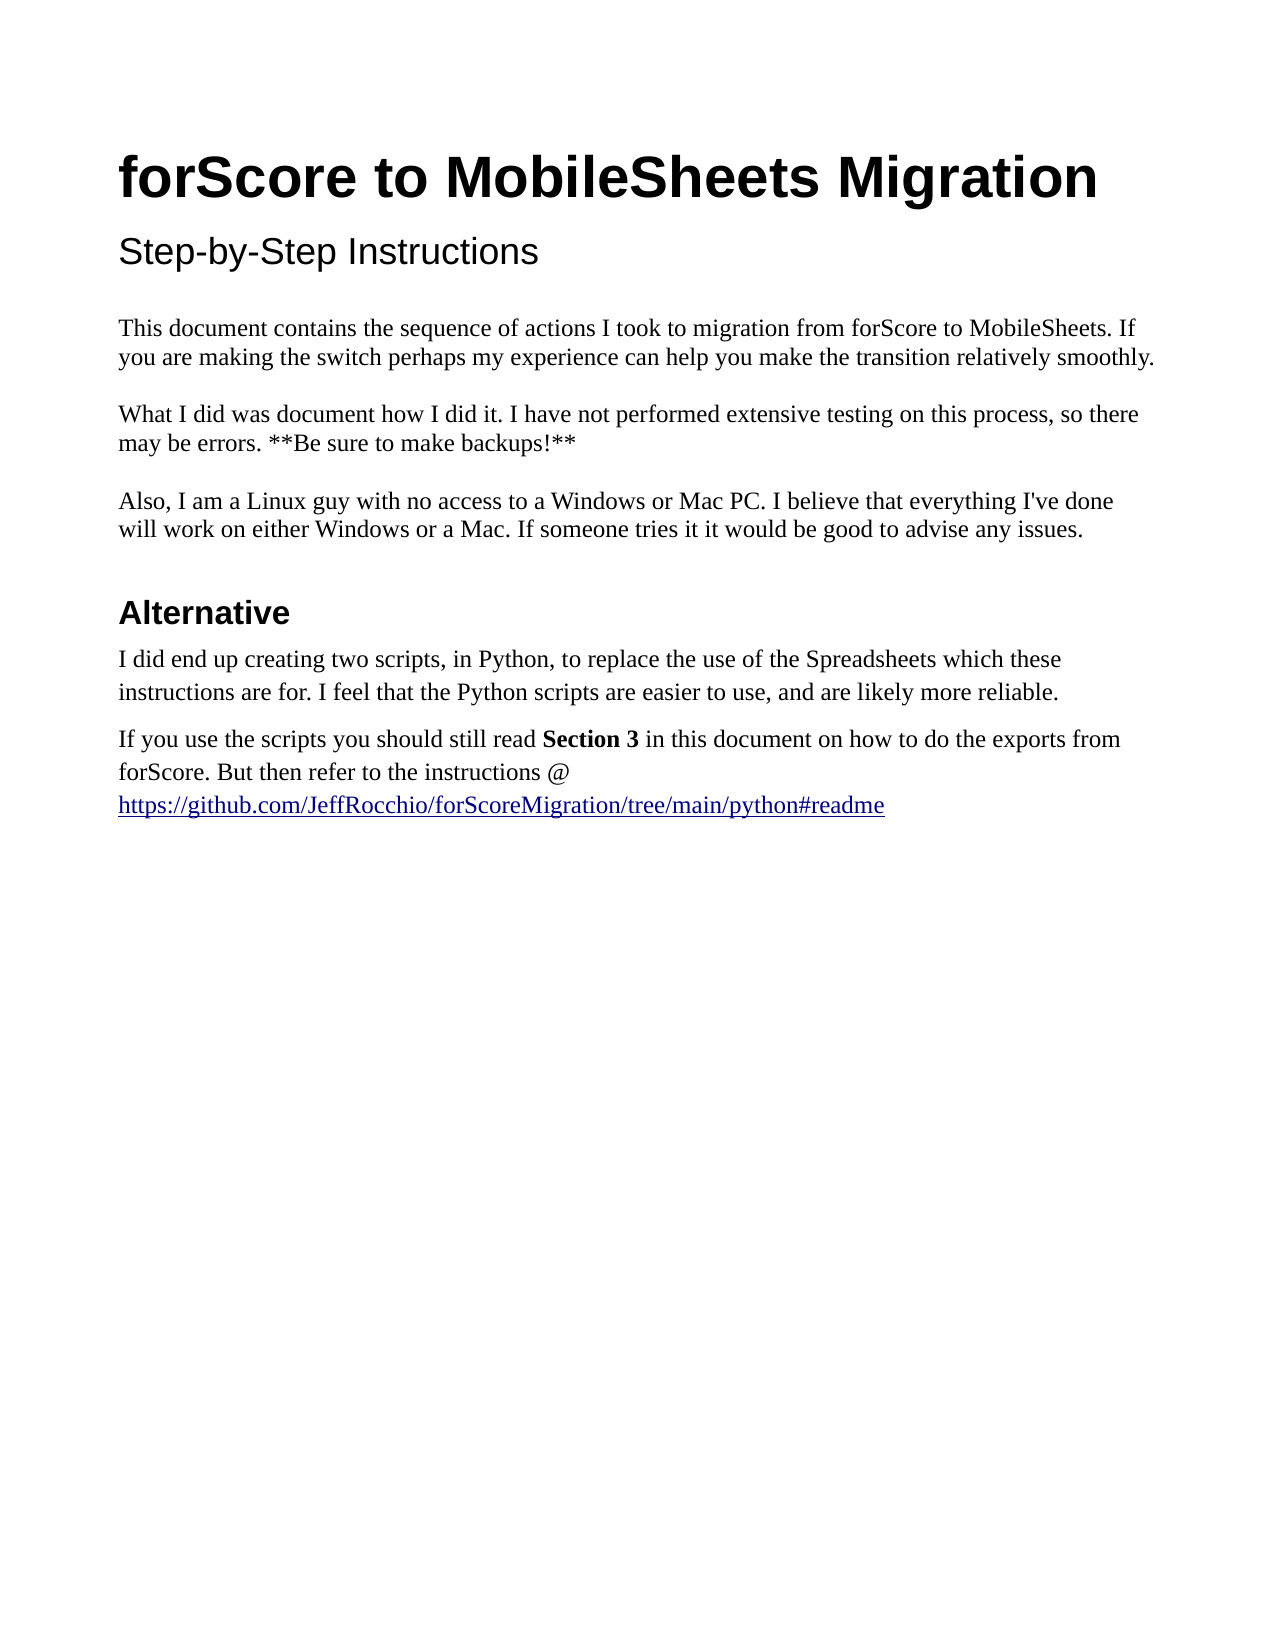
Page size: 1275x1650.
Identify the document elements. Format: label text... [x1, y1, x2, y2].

subtitle Alternative [118, 593, 1157, 631]
text If you use the scripts you should still read Section 3 in this document on how to do the exports from forScore. But then refer to the instructions @ https://github.com/JeffRocchio/forScoreMigration/tree/main/python#readme [118, 724, 1157, 819]
text Also, I am a Linux guy with no access to a Windows or Mac PC. I believe that everything I've done will work on either Windows or a Mac. If someone tries it it would be good to advise any issues. [118, 486, 1157, 543]
text I did end up creating two scripts, in Python, to replace the use of the Spreadsheets which these instructions are for. I feel that the Python scripts are easier to use, and are likely more reliable. [118, 644, 1157, 706]
subtitle Step-by-Step Instructions [118, 229, 1157, 272]
text What I did was document how I did it. I have not performed extensive testing on this process, so there may be errors. **Be sure to make backups!** [118, 399, 1157, 457]
text This document contains the sequence of actions I took to migration from forScore to MobileSheets. If you are making the switch perhaps my experience can help you make the transition relatively smoothly. [118, 313, 1157, 371]
title forScore to MobileSheets Migration [118, 143, 1157, 210]
